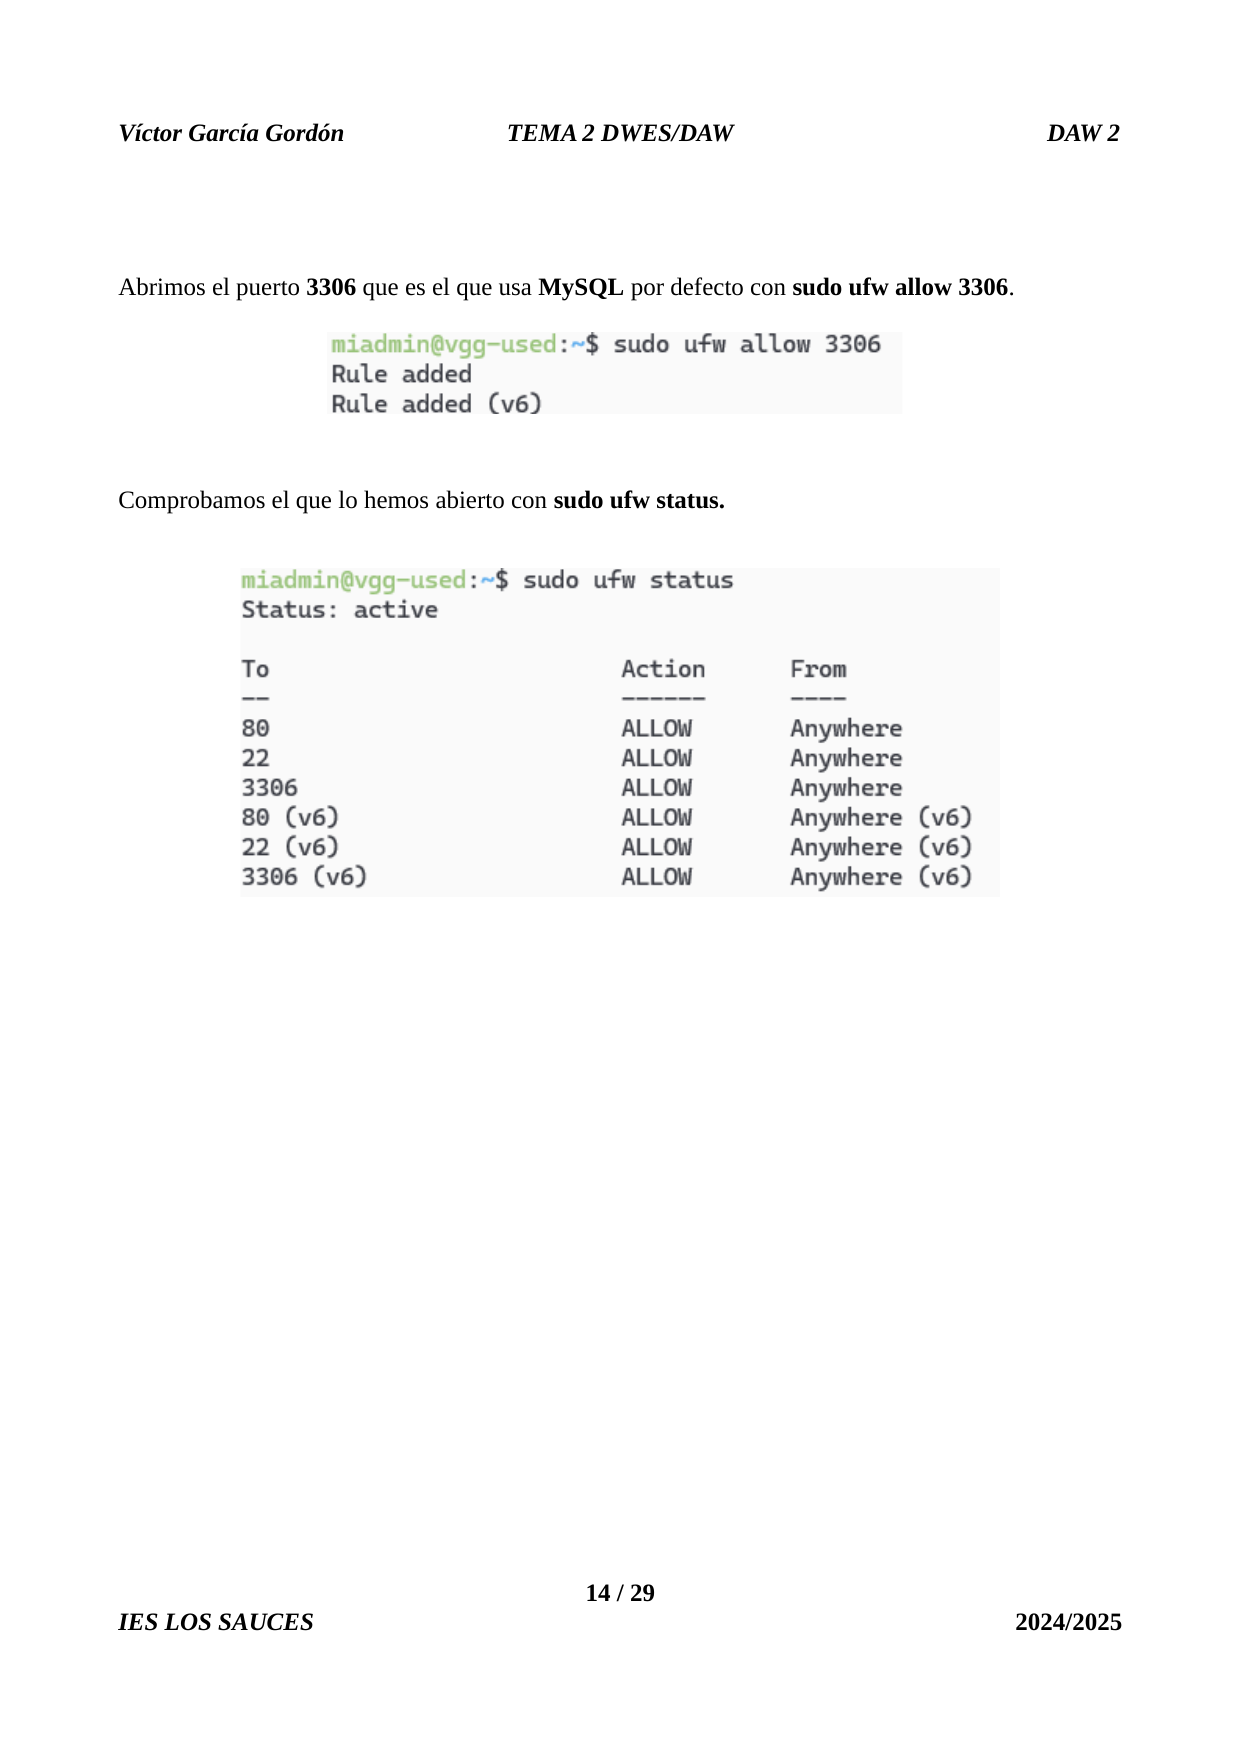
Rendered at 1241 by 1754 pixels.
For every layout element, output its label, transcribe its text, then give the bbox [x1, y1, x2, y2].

text Abrimos el puerto 3306 que es el que usa MySQL por defecto con sudo ufw allow 3306. [118, 272, 1122, 300]
picture [240, 568, 1000, 897]
text Comprobamos el que lo hemos abierto con sudo ufw status. [118, 485, 1122, 514]
picture [327, 332, 903, 414]
